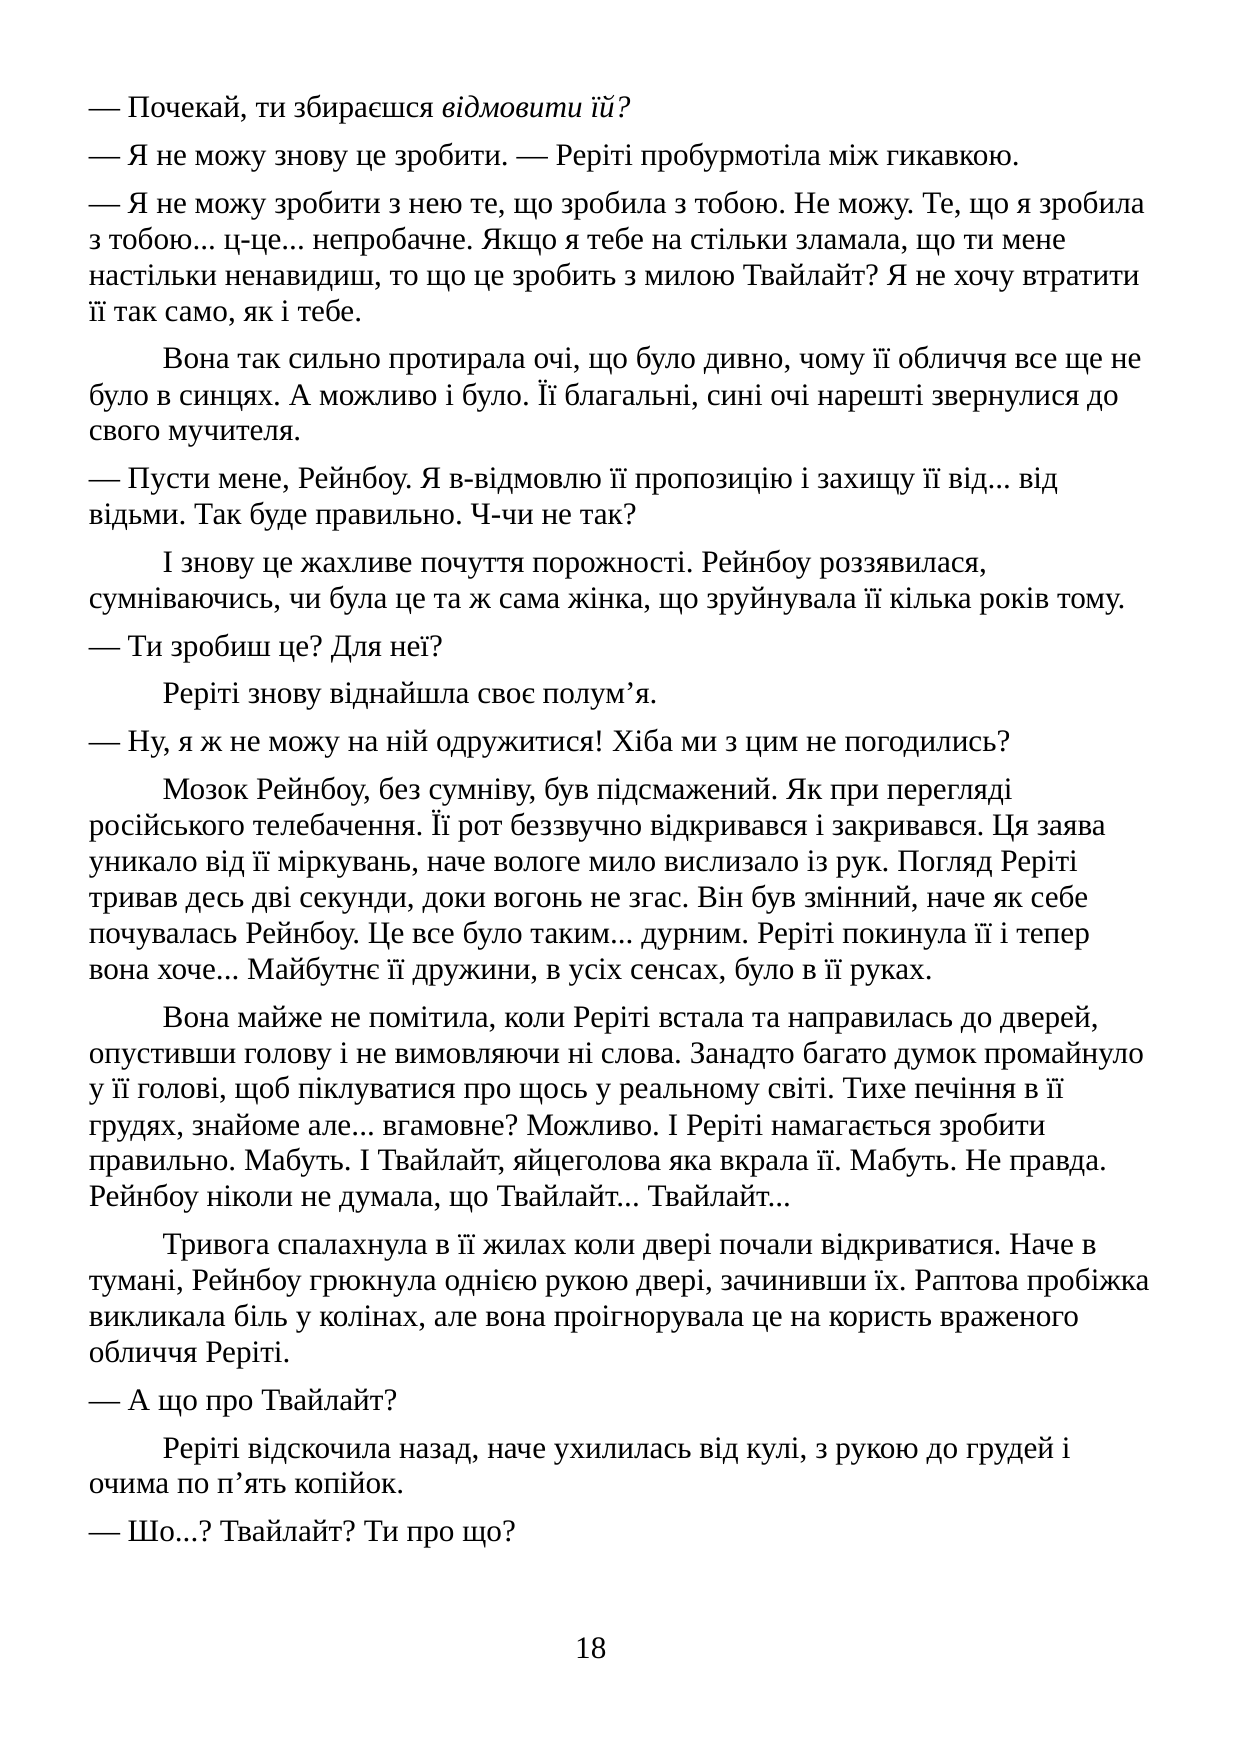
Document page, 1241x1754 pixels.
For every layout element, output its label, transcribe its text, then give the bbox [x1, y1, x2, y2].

text І знову це жахливе почуття порожності. Рейнбоу роззявилася, сумніваючись, чи була це та ж сама жінка, що зруйнувала її кілька років тому. [88, 543, 1152, 615]
text — Я не можу знову це зробити. — Реріті пробурмотіла між гикавкою. [88, 136, 1152, 172]
text Тривога спалахнула в її жилах коли двері почали відкриватися. Наче в тумані, Рейнбоу грюкнула однією рукою двері, зачинивши їх. Раптова пробіжка викликала біль у колінах, але вона проігнорувала це на користь враженого обличчя Реріті. [88, 1225, 1152, 1369]
text — Ти зробиш це? Для неї? [88, 627, 1152, 663]
text — Шо...? Твайлайт? Ти про що? [88, 1513, 1152, 1548]
text — Почекай, ти збираєшся відмовити їй? [88, 88, 1152, 124]
text Мозок Рейнбоу, без сумніву, був підсмажений. Як при перегляді російського телебачення. Її рот беззвучно відкривався і закривався. Ця заява уникало від її міркувань, наче вологе мило вислизало із рук. Погляд Реріті тривав десь дві секунди, доки вогонь не згас. Він був змінний, наче як себе почувалась Рейнбоу. Це все було таким... дурним. Реріті покинула її і тепер вона хоче... Майбутнє її дружини, в усіх сенсах, було в її руках. [88, 770, 1152, 986]
text — А що про Твайлайт? [88, 1381, 1152, 1417]
text Реріті знову віднайшла своє полум’я. [88, 675, 1152, 711]
text — Я не можу зробити з нею те, що зробила з тобою. Не можу. Те, що я зробила з тобою... ц-це... непробачне. Якщо я тебе на стільки зламала, що ти мене настільки ненавидиш, то що це зробить з милою Твайлайт? Я не хочу втратити її так само, як і тебе. [88, 184, 1152, 328]
text Реріті відскочила назад, наче ухилилась від кулі, з рукою до грудей і очима по п’ять копійок. [88, 1429, 1152, 1501]
text — Ну, я ж не можу на ній одружитися! Хіба ми з цим не погодились? [88, 723, 1152, 758]
text Вона майже не помітила, коли Реріті встала та направилась до дверей, опустивши голову і не вимовляючи ні слова. Занадто багато думок промайнуло у її голові, щоб піклуватися про щось у реальному світі. Тихе печіння в її грудях, знайоме але... вгамовне? Можливо. І Реріті намагається зробити правильно. Мабуть. І Твайлайт, яйцеголова яка вкрала її. Мабуть. Не правда. Рейнбоу ніколи не думала, що Твайлайт... Твайлайт... [88, 998, 1152, 1213]
text — Пусти мене, Рейнбоу. Я в-відмовлю її пропозицію і захищу її від... від відьми. Так буде правильно. Ч-чи не так? [88, 459, 1152, 531]
text Вона так сильно протирала очі, що було дивно, чому її обличчя все ще не було в синцях. А можливо і було. Її благальні, сині очі нарешті звернулися до свого мучителя. [88, 340, 1152, 448]
